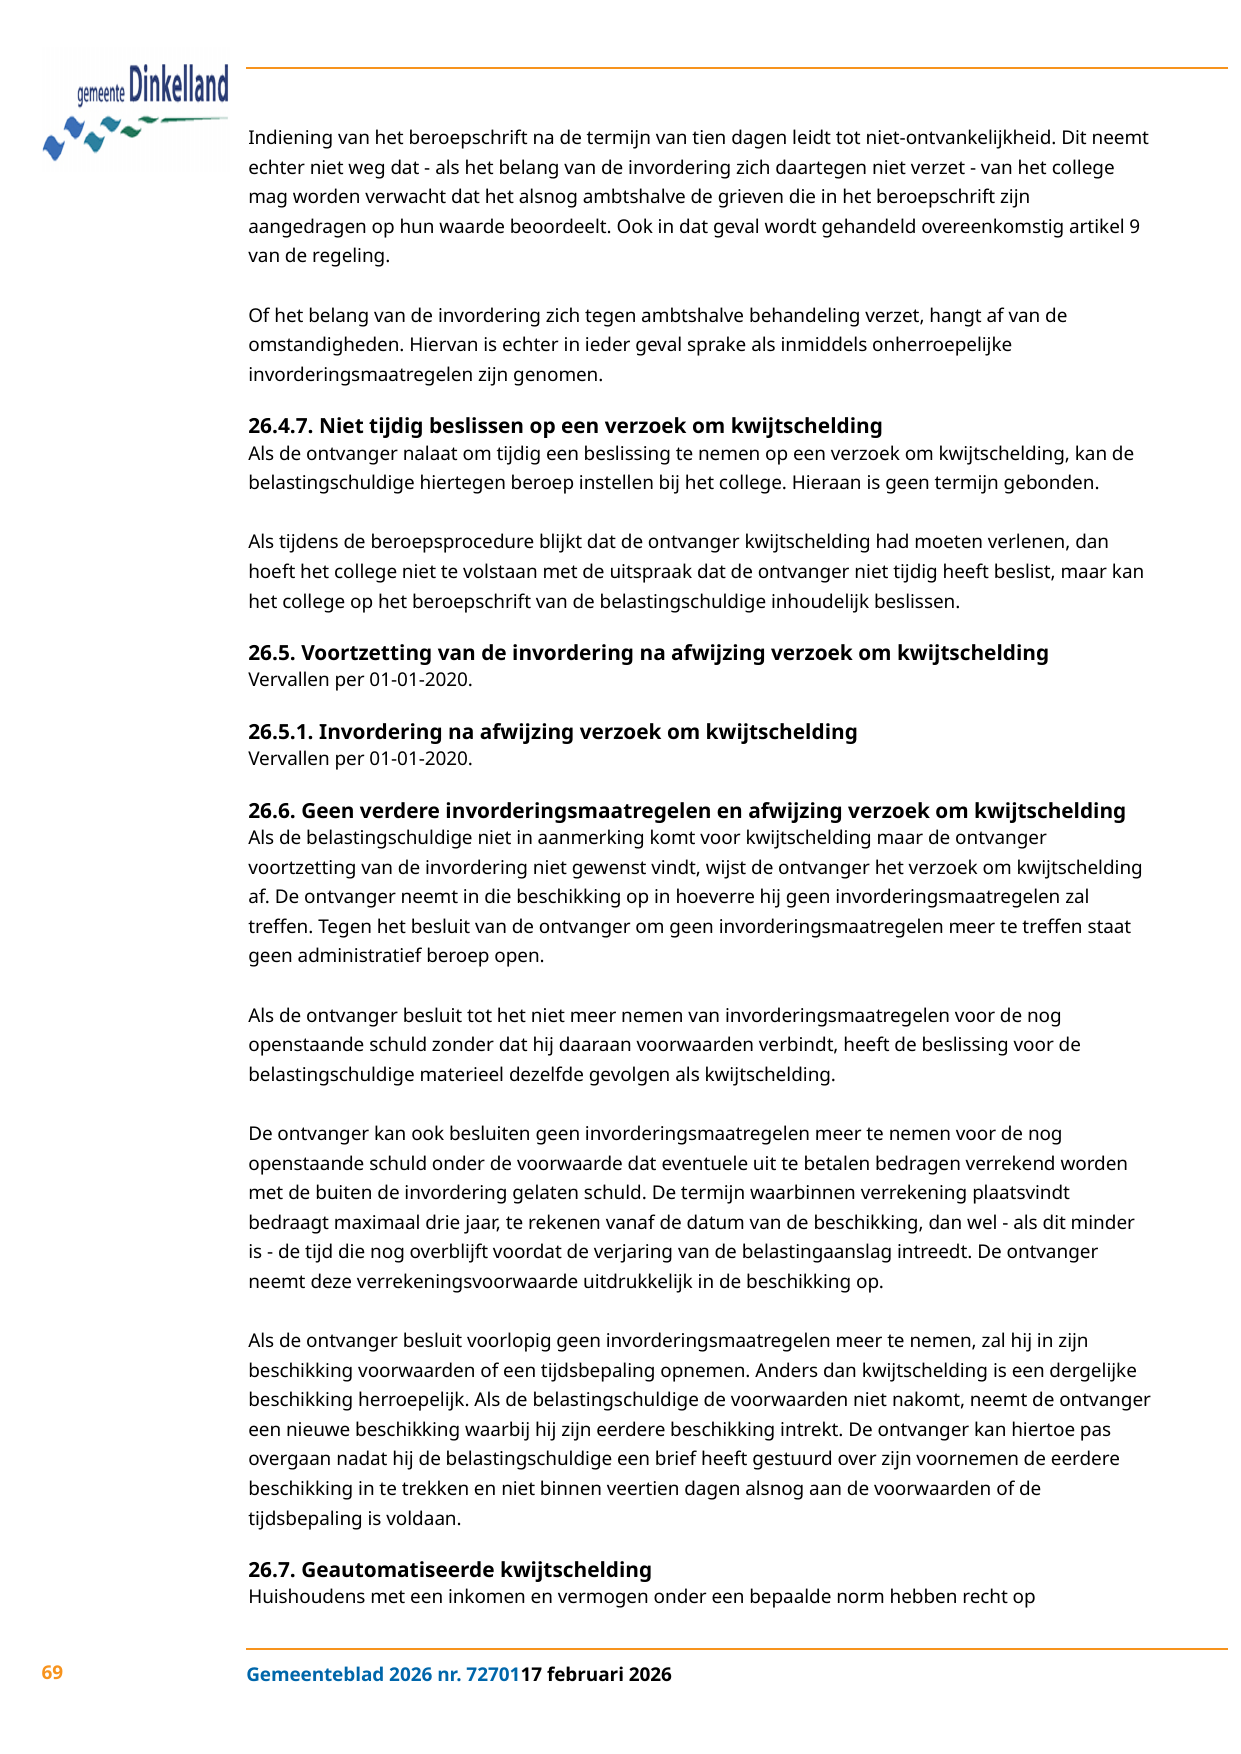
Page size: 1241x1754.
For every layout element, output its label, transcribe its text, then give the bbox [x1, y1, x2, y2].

text 26.5.1. Invordering na afwijzing verzoek om kwijtschelding [248, 717, 1152, 746]
text Indiening van het beroepschrift na de termijn van tien dagen leidt tot niet-ontvankelijkheid. Dit neemt echter niet weg dat - als het belang van de invordering zich daartegen niet verzet - van het college mag worden verwacht dat het alsnog ambtshalve de grieven die in het beroepschrift zijn aangedragen op hun waarde beoordeelt. Ook in dat geval wordt gehandeld overeenkomstig artikel 9 van de regeling. [248, 124, 1152, 268]
text Vervallen per 01-01-2020. [248, 667, 1152, 692]
text Als de belastingschuldige niet in aanmerking komt voor kwijtschelding maar de ontvanger voortzetting van de invordering niet gewenst vindt, wijst de ontvanger het verzoek om kwijtschelding af. De ontvanger neemt in die beschikking op in hoeverre hij geen invorderingsmaatregelen zal treffen. Tegen het besluit van de ontvanger om geen invorderingsmaatregelen meer te treffen staat geen administratief beroep open. [248, 824, 1152, 968]
text Als de ontvanger besluit tot het niet meer nemen van invorderingsmaatregelen voor de nog openstaande schuld zonder dat hij daaraan voorwaarden verbindt, heeft de beslissing voor de belastingschuldige materieel dezelfde gevolgen als kwijtschelding. [248, 1002, 1152, 1087]
text Als de ontvanger nalaat om tijdig een beslissing te nemen op een verzoek om kwijtschelding, kan de belastingschuldige hiertegen beroep instellen bij het college. Hieraan is geen termijn gebonden. [248, 440, 1152, 495]
text Vervallen per 01-01-2020. [248, 746, 1152, 771]
text De ontvanger kan ook besluiten geen invorderingsmaatregelen meer te nemen voor de nog openstaande schuld onder de voorwaarde dat eventuele uit te betalen bedragen verrekend worden met de buiten de invordering gelaten schuld. De termijn waarbinnen verrekening plaatsvindt bedraagt maximaal drie jaar, te rekenen vanaf de datum van de beschikking, dan wel - als dit minder is - de tijd die nog overblijft voordat de verjaring van de belastingaanslag intreedt. De ontvanger neemt deze verrekeningsvoorwaarde uitdrukkelijk in de beschikking op. [248, 1120, 1152, 1294]
text 26.4.7. Niet tijdig beslissen op een verzoek om kwijtschelding [248, 411, 1152, 440]
text 26.5. Voortzetting van de invordering na afwijzing verzoek om kwijtschelding [248, 638, 1152, 667]
text Of het belang van de invordering zich tegen ambtshalve behandeling verzet, hangt af van de omstandigheden. Hiervan is echter in ieder geval sprake als inmiddels onherroepelijke invorderingsmaatregelen zijn genomen. [248, 302, 1152, 387]
text 26.6. Geen verdere invorderingsmaatregelen en afwijzing verzoek om kwijtschelding [248, 796, 1152, 824]
text Huishoudens met een inkomen en vermogen onder een bepaalde norm hebben recht op [248, 1584, 1152, 1609]
picture [41, 47, 231, 172]
text 26.7. Geautomatiseerde kwijtschelding [248, 1555, 1152, 1584]
text Als tijdens de beroepsprocedure blijkt dat de ontvanger kwijtschelding had moeten verlenen, dan hoeft het college niet te volstaan met de uitspraak dat de ontvanger niet tijdig heeft beslist, maar kan het college op het beroepschrift van de belastingschuldige inhoudelijk beslissen. [248, 529, 1152, 613]
text Als de ontvanger besluit voorlopig geen invorderingsmaatregelen meer te nemen, zal hij in zijn beschikking voorwaarden of een tijdsbepaling opnemen. Anders dan kwijtschelding is een dergelijke beschikking herroepelijk. Als de belastingschuldige de voorwaarden niet nakomt, neemt de ontvanger een nieuwe beschikking waarbij hij zijn eerdere beschikking intrekt. De ontvanger kan hiertoe pas overgaan nadat hij de belastingschuldige een brief heeft gestuurd over zijn voornemen de eerdere beschikking in te trekken en niet binnen veertien dagen alsnog aan de voorwaarden of de tijdsbepaling is voldaan. [248, 1327, 1152, 1531]
